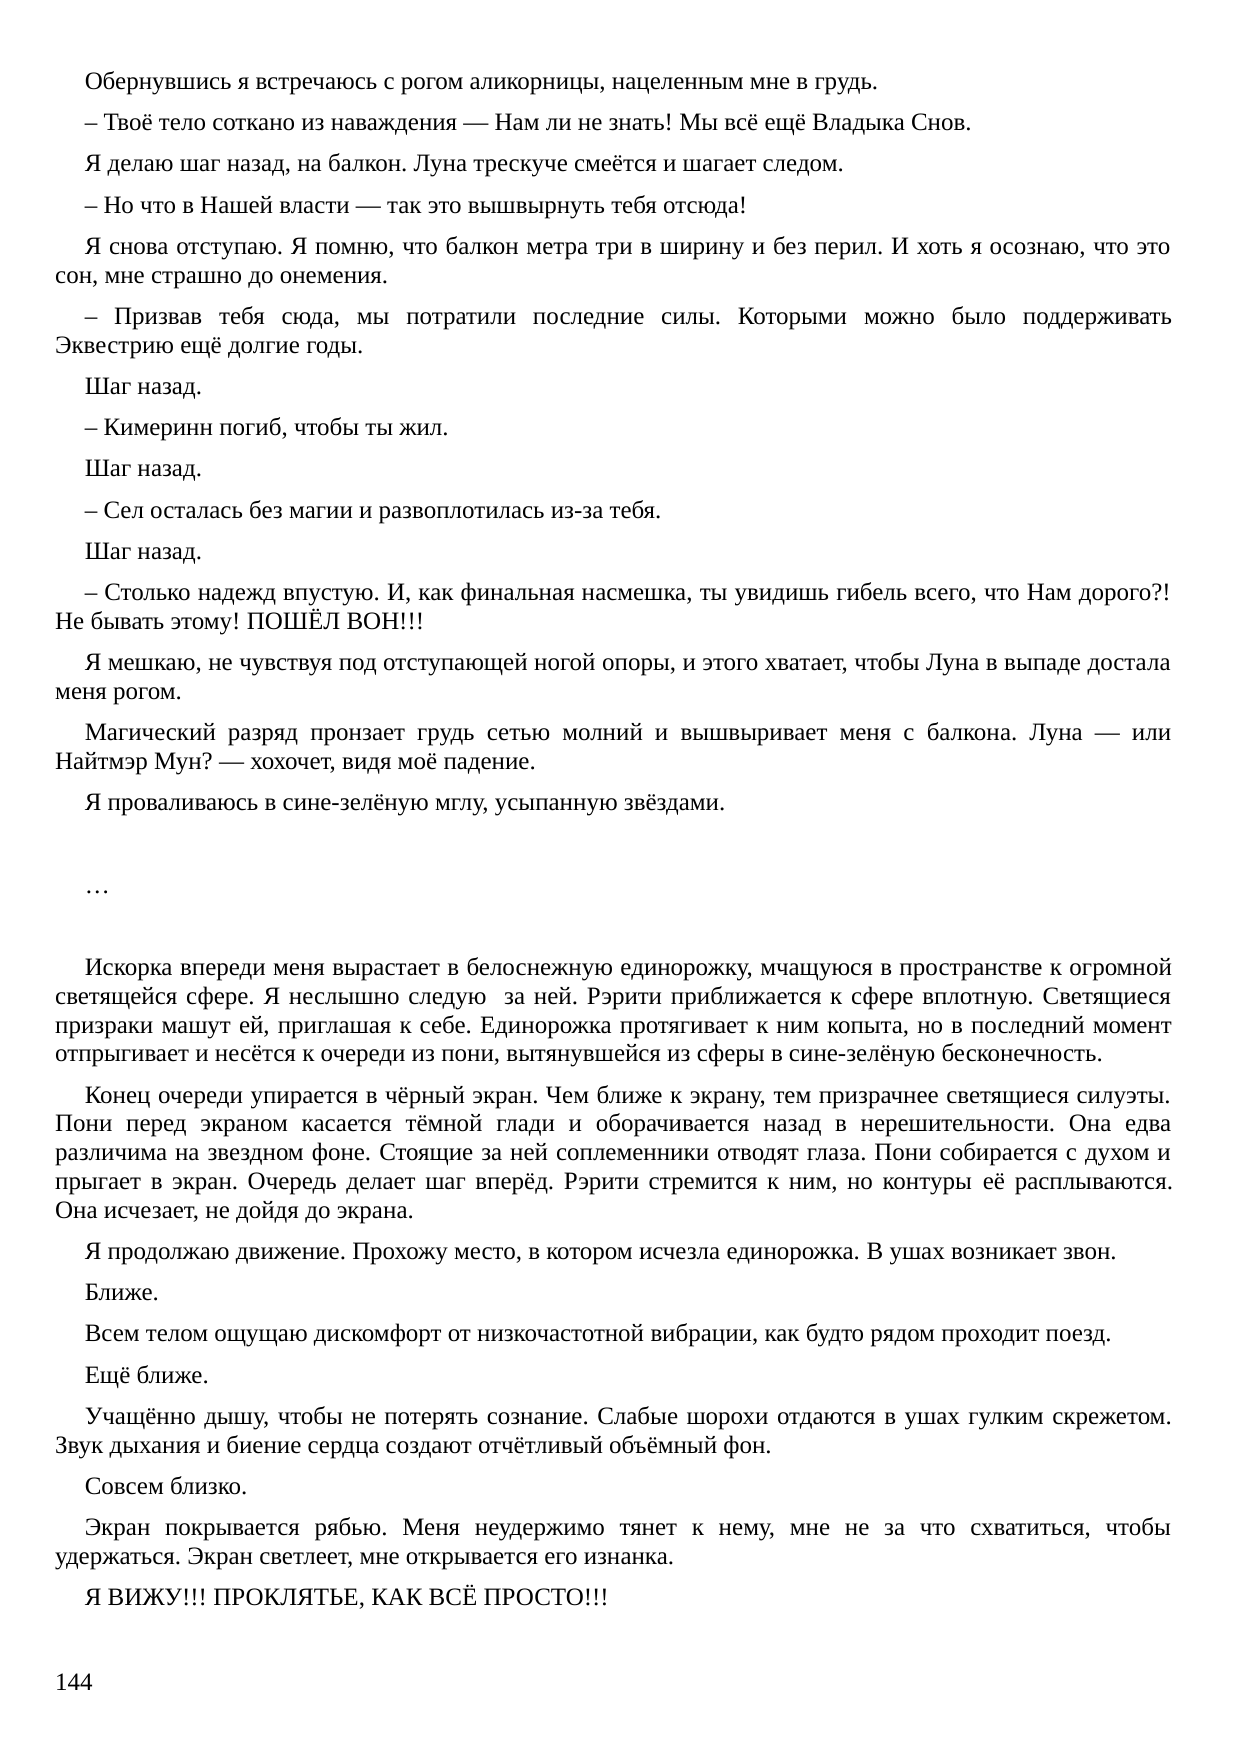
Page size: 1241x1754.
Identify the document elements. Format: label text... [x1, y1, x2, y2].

text – Кимеринн погиб, чтобы ты жил. [55, 412, 1173, 441]
text Обернувшись я встречаюсь с рогом аликорницы, нацеленным мне в грудь. [55, 66, 1173, 95]
text Конец очереди упирается в чёрный экран. Чем ближе к экрану, тем призрачнее светящиеся силуэты. Пони перед экраном касается тёмной глади и оборачивается назад в нерешительности. Она едва различима на звездном фоне. Стоящие за ней соплеменники отводят глаза. Пони собирается с духом и прыгает в экран. Очередь делает шаг вперёд. Рэрити стремится к ним, но контуры её расплываются. Она исчезает, не дойдя до экрана. [55, 1080, 1173, 1223]
text Искорка впереди меня вырастает в белоснежную единорожку, мчащуюся в пространстве к огромной светящейся сфере. Я неслышно следую за ней. Рэрити приближается к сфере вплотную. Светящиеся призраки машут ей, приглашая к себе. Единорожка протягивает к ним копыта, но в последний момент отпрыгивает и несётся к очереди из пони, вытянувшейся из сферы в сине-зелёную бесконечность. [55, 952, 1173, 1067]
text – Призвав тебя сюда, мы потратили последние силы. Которыми можно было поддерживать Эквестрию ещё долгие годы. [55, 301, 1173, 358]
text Шаг назад. [55, 371, 1173, 400]
text Всем телом ощущаю дискомфорт от низкочастотной вибрации, как будто рядом проходит поезд. [55, 1318, 1173, 1347]
text Я проваливаюсь в сине-зелёную мглу, усыпанную звёздами. [55, 787, 1173, 816]
text Я ВИЖУ!!! ПРОКЛЯТЬЕ, КАК ВСЁ ПРОСТО!!! [55, 1582, 1173, 1611]
text Ещё ближе. [55, 1360, 1173, 1388]
text Я делаю шаг назад, на балкон. Луна трескуче смеётся и шагает следом. [55, 148, 1173, 177]
text Я продолжаю движение. Прохожу место, в котором исчезла единорожка. В ушах возникает звон. [55, 1236, 1173, 1265]
text Ближе. [55, 1277, 1173, 1306]
text Я мешкаю, не чувствуя под отступающей ногой опоры, и этого хватает, чтобы Луна в выпаде достала меня рогом. [55, 647, 1173, 705]
text Шаг назад. [55, 453, 1173, 482]
text – Твоё тело соткано из наваждения — Нам ли не знать! Мы всё ещё Владыка Снов. [55, 107, 1173, 136]
text – Сел осталась без магии и развоплотилась из-за тебя. [55, 495, 1173, 523]
text Учащённо дышу, чтобы не потерять сознание. Слабые шорохи отдаются в ушах гулким скрежетом. Звук дыхания и биение сердца создают отчётливый объёмный фон. [55, 1401, 1173, 1458]
text Экран покрывается рябью. Меня неудержимо тянет к нему, мне не за что схватиться, чтобы удержаться. Экран светлеет, мне открывается его изнанка. [55, 1512, 1173, 1570]
text – Столько надежд впустую. И, как финальная насмешка, ты увидишь гибель всего, что Нам дорого?! Не бывать этому! ПОШЁЛ ВОН!!! [55, 577, 1173, 635]
text Я снова отступаю. Я помню, что балкон метра три в ширину и без перил. И хоть я осознаю, что это сон, мне страшно до онемения. [55, 231, 1173, 288]
text – Но что в Нашей власти — так это вышвырнуть тебя отсюда! [55, 190, 1173, 218]
text Шаг назад. [55, 536, 1173, 565]
text Совсем близко. [55, 1471, 1173, 1500]
text … [55, 870, 1173, 898]
text Магический разряд пронзает грудь сетью молний и вышвыривает меня с балкона. Луна — или Найтмэр Мун? — хохочет, видя моё падение. [55, 717, 1173, 775]
